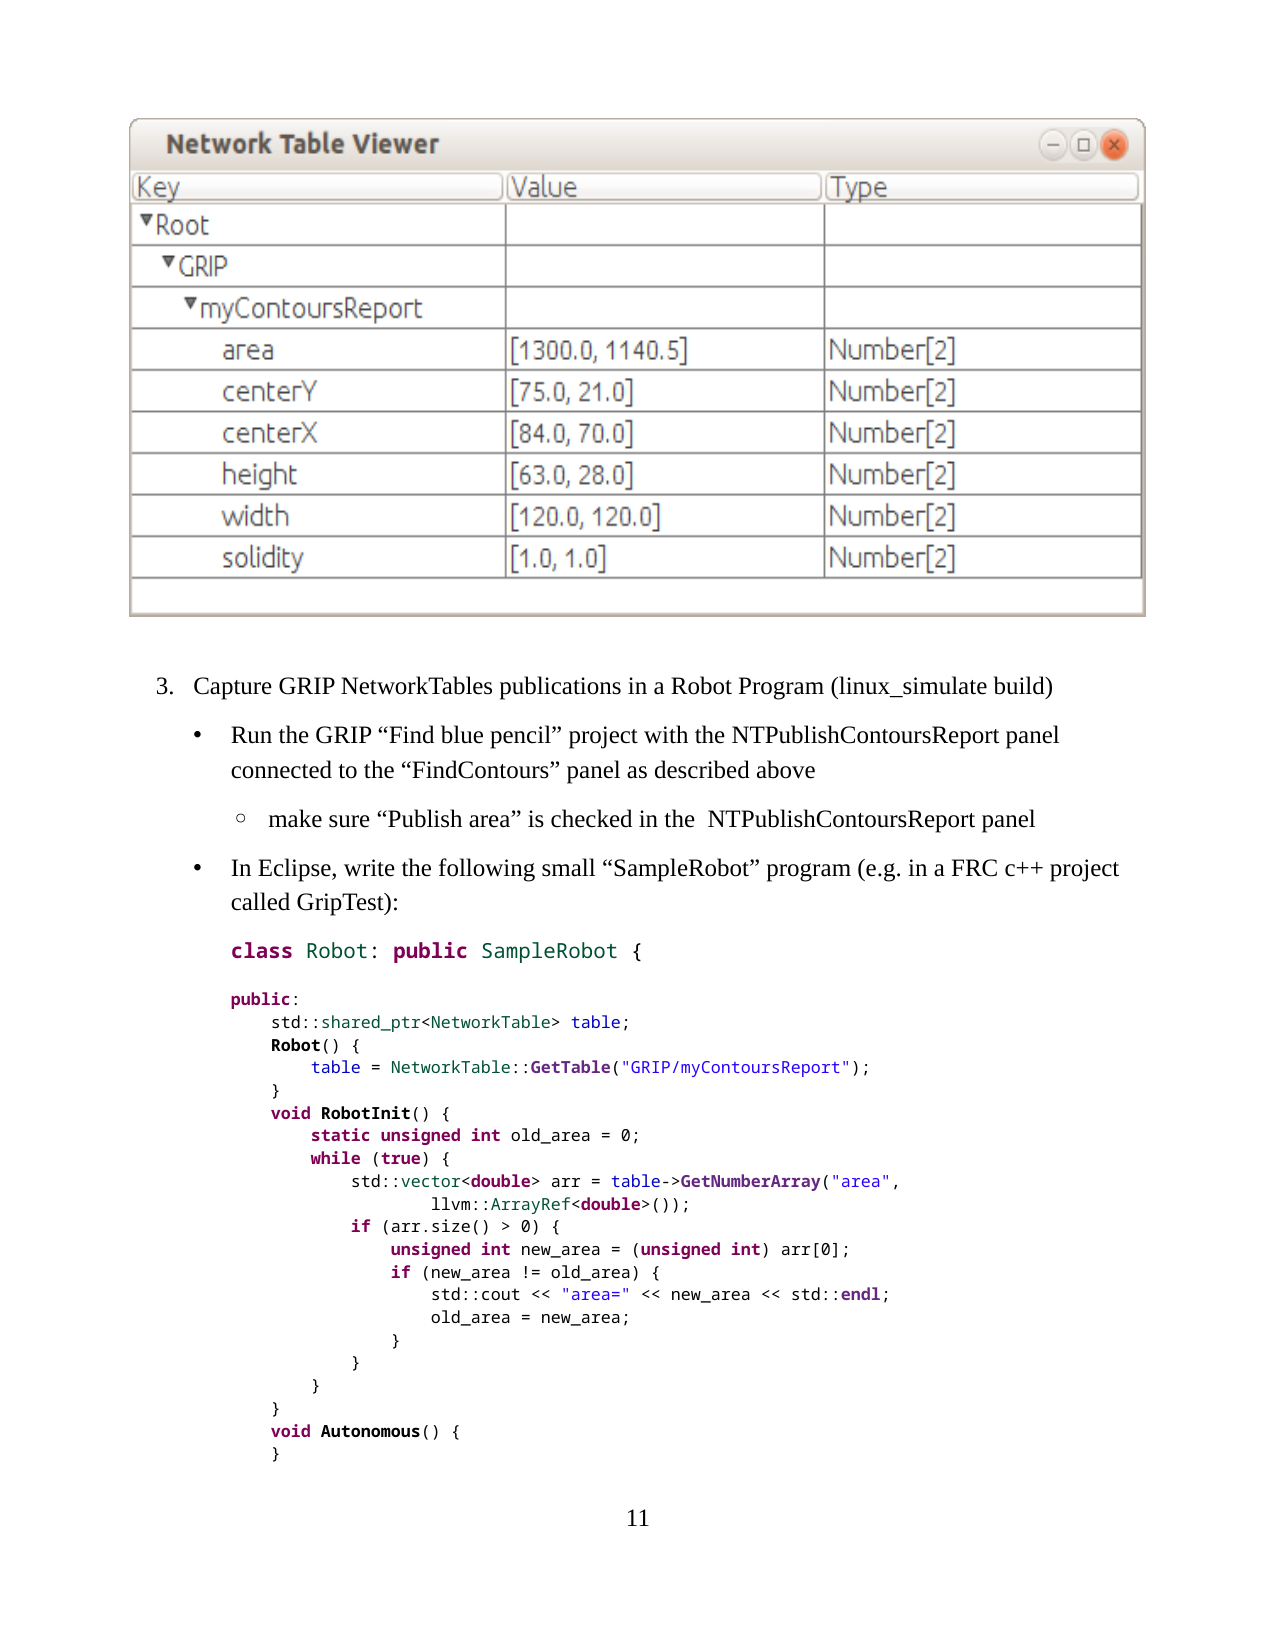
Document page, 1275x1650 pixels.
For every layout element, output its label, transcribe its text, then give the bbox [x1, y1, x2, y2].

picture [129, 118, 1146, 617]
list make sure “Publish area” is checked in the NTPublishContoursReport panel [231, 804, 1157, 833]
text std::shared_ptr<NetworkTable> table; [231, 1010, 1157, 1033]
text std::cout << "area=" << new_area << std::endl; [231, 1283, 1157, 1306]
text table = NetworkTable::GetTable("GRIP/myContoursReport"); [231, 1056, 1157, 1078]
text } [231, 1374, 1157, 1396]
text if (new_area != old_area) { [231, 1260, 1157, 1283]
list In Eclipse, write the following small “SampleRobot” program (e.g. in a FRC c++ project called GripTest): [193, 853, 1157, 916]
text Robot() { [231, 1033, 1157, 1056]
list Capture GRIP NetworkTables publications in a Robot Program (linux_simulate build) [156, 671, 1157, 700]
text std::vector<double> arr = table->GetNumberArray("area", [231, 1169, 1157, 1192]
text if (arr.size() > 0) { [231, 1215, 1157, 1237]
text } [231, 1328, 1157, 1351]
text llvm::ArrayRef<double>()); [231, 1192, 1157, 1215]
text public: [231, 988, 1157, 1010]
text old_area = new_area; [231, 1306, 1157, 1328]
text void RobotInit() { [231, 1101, 1157, 1124]
text static unsigned int old_area = 0; [231, 1124, 1157, 1147]
text } [231, 1396, 1157, 1419]
list Run the GRIP “Find blue pencil” project with the NTPublishContoursReport panel connected to the “FindContours” panel as described above [193, 720, 1157, 784]
text void Autonomous() { [231, 1419, 1157, 1442]
text while (true) { [231, 1147, 1157, 1169]
text } [231, 1078, 1157, 1101]
list class Robot: public SampleRobot { [193, 937, 1157, 965]
text } [231, 1351, 1157, 1374]
text } [231, 1442, 1157, 1464]
text unsigned int new_area = (unsigned int) arr[0]; [231, 1237, 1157, 1260]
